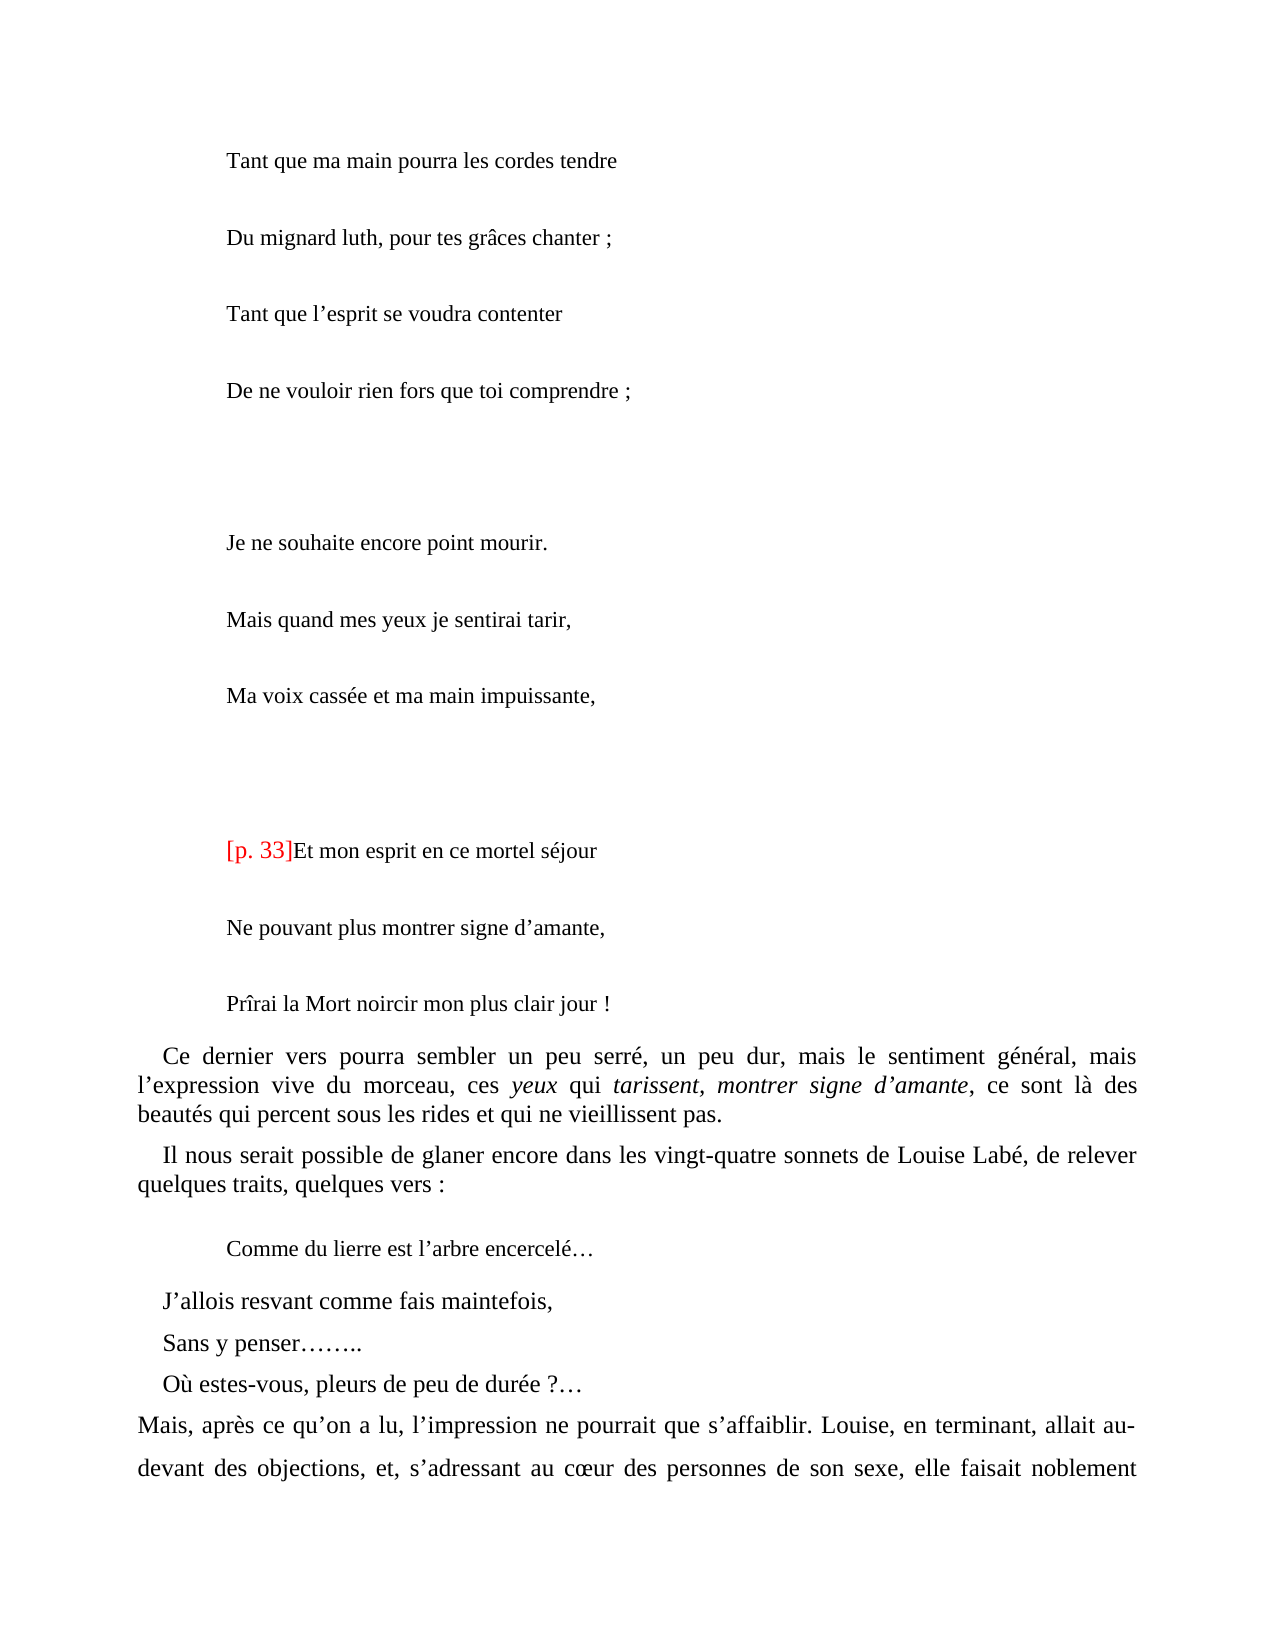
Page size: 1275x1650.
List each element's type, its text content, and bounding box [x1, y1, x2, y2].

text Il nous serait possible de glaner encore dans les vingt-quatre sonnets de Louise Labé, de relever quelques traits, quelques vers : [137, 1140, 1137, 1197]
text Sans y penser…….. [137, 1328, 1137, 1356]
text Mais quand mes yeux je sentirai tarir, [226, 606, 1137, 632]
text Mais, après ce qu’on a lu, l’impression ne pourrait que s’affaiblir. Louise, en terminant, allait au-devant des objections, et, s’adressant au cœur des personnes de son sexe, elle faisait noblement [137, 1410, 1137, 1482]
text Du mignard luth, pour tes grâces chanter ; [226, 224, 1137, 250]
text Ne pouvant plus montrer signe d’amante, [226, 913, 1137, 940]
text Tant que l’esprit se voudra contenter [226, 300, 1137, 327]
text Je ne souhaite encore point mourir. [226, 529, 1137, 556]
text De ne vouloir rien fors que toi comprendre ; [226, 377, 1137, 403]
text Ma voix cassée et ma main impuissante, [226, 682, 1137, 708]
text J’allois resvant comme fais maintefois, [137, 1286, 1137, 1315]
text Ce dernier vers pourra sembler un peu serré, un peu dur, mais le sentiment général, mais l’expression vive du morceau, ces yeux qui tarissent, montrer signe d’amante, ce sont là des beautés qui percent sous les rides et qui ne vieillissent pas. [137, 1041, 1137, 1127]
text Prîrai la Mort noircir mon plus clair jour ! [226, 990, 1137, 1016]
text Tant que ma main pourra les cordes tendre [226, 148, 1137, 174]
text Comme du lierre est l’arbre encercelé… [226, 1235, 1137, 1261]
text [p. 33]Et mon esprit en ce mortel séjour [226, 835, 1137, 863]
text Où estes-vous, pleurs de peu de durée ?… [137, 1369, 1137, 1398]
